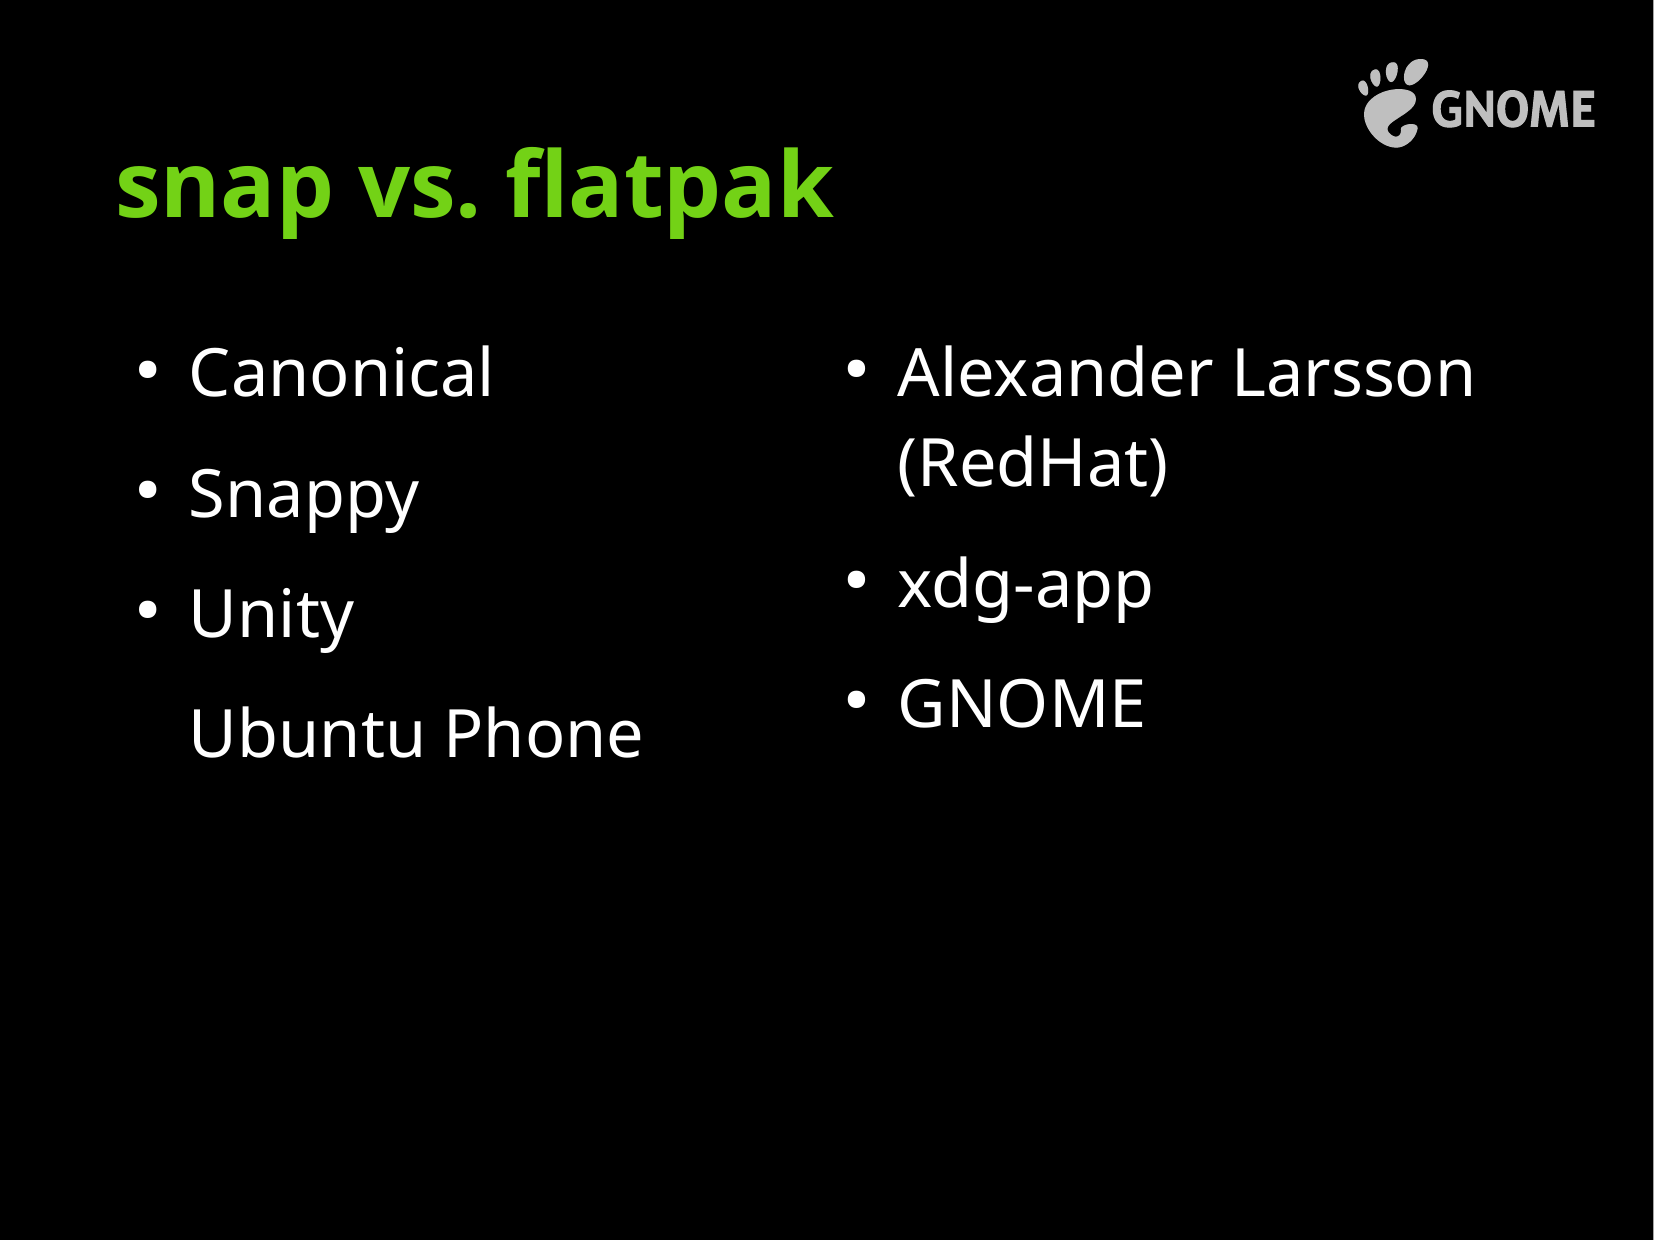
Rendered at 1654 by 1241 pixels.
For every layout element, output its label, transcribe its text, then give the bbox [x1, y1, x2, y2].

text_box [1403, 59, 1429, 86]
text_box [1385, 62, 1398, 83]
text_box [1370, 69, 1381, 87]
list Canonical Snappy Unity Ubuntu Phone [118, 325, 826, 1045]
list Alexander Larsson (RedHat) xdg-app GNOME [826, 324, 1536, 1045]
text_box [1530, 90, 1569, 128]
title snap vs. flatpak [115, 78, 1539, 287]
text_box [1432, 90, 1462, 128]
text_box [1497, 90, 1528, 128]
text_box [1364, 89, 1418, 148]
text_box [1358, 80, 1369, 96]
text_box [1466, 90, 1494, 127]
text_box [1573, 90, 1595, 127]
